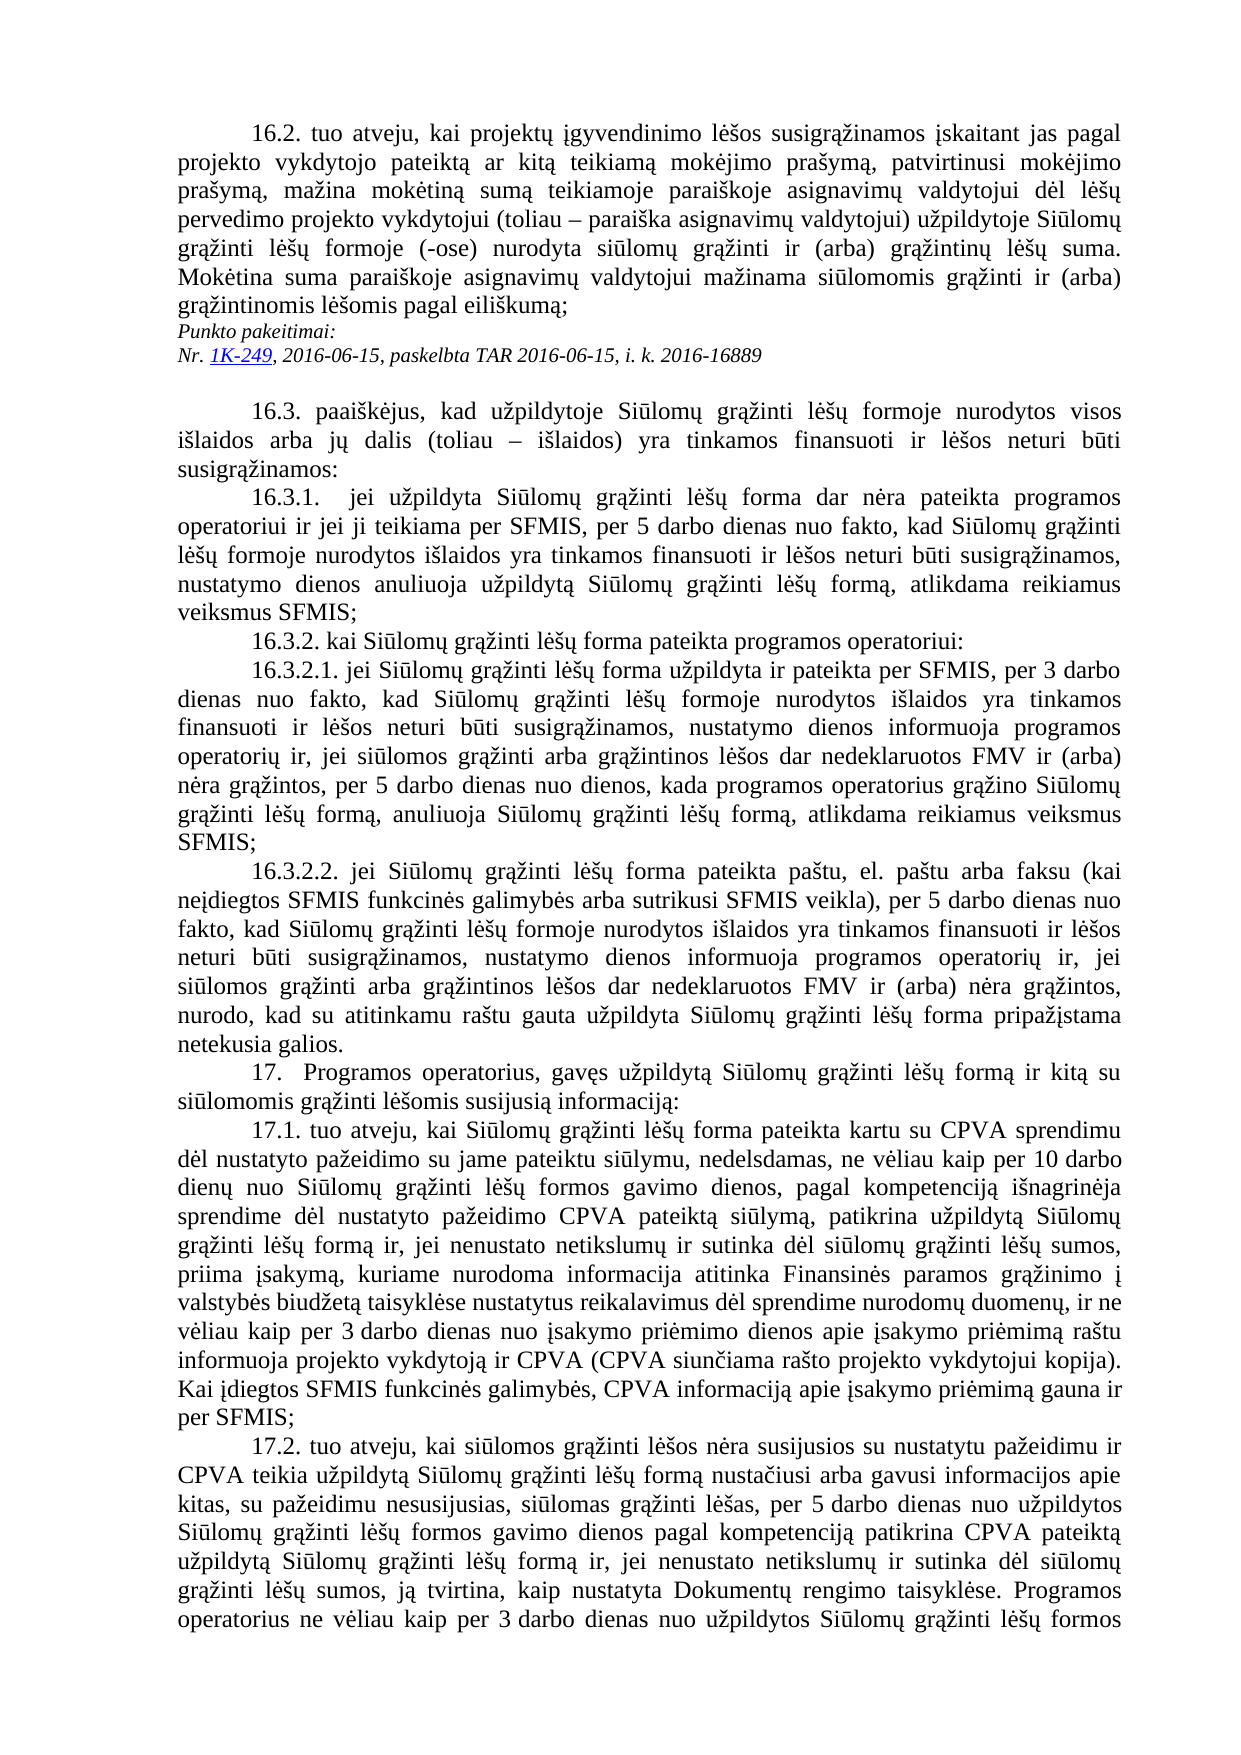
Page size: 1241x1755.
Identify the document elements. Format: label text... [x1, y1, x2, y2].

text 16.3.2.1. jei Siūlomų grąžinti lėšų forma užpildyta ir pateikta per SFMIS, per 3 darbo dienas nuo fakto, kad Siūlomų grąžinti lėšų formoje nurodytos išlaidos yra tinkamos finansuoti ir lėšos neturi būti susigrąžinamos, nustatymo dienos informuoja programos operatorių ir, jei siūlomos grąžinti arba grąžintinos lėšos dar nedeklaruotos FMV ir (arba) nėra grąžintos, per 5 darbo dienas nuo dienos, kada programos operatorius grąžino Siūlomų grąžinti lėšų formą, anuliuoja Siūlomų grąžinti lėšų formą, atlikdama reikiamus veiksmus SFMIS; [177, 655, 1122, 856]
text 17.1. tuo atveju, kai Siūlomų grąžinti lėšų forma pateikta kartu su CPVA sprendimu dėl nustatyto pažeidimo su jame pateiktu siūlymu, nedelsdamas, ne vėliau kaip per 10 darbo dienų nuo Siūlomų grąžinti lėšų formos gavimo dienos, pagal kompetenciją išnagrinėja sprendime dėl nustatyto pažeidimo CPVA pateiktą siūlymą, patikrina užpildytą Siūlomų grąžinti lėšų formą ir, jei nenustato netikslumų ir sutinka dėl siūlomų grąžinti lėšų sumos, priima įsakymą, kuriame nurodoma informacija atitinka Finansinės paramos grąžinimo į valstybės biudžetą taisyklėse nustatytus reikalavimus dėl sprendime nurodomų duomenų, ir ne vėliau kaip per 3 darbo dienas nuo įsakymo priėmimo dienos apie įsakymo priėmimą raštu informuoja projekto vykdytoją ir CPVA (CPVA siunčiama rašto projekto vykdytojui kopija). Kai įdiegtos SFMIS funkcinės galimybės, CPVA informaciją apie įsakymo priėmimą gauna ir per SFMIS; [177, 1115, 1122, 1431]
text 17.2. tuo atveju, kai siūlomos grąžinti lėšos nėra susijusios su nustatytu pažeidimu ir CPVA teikia užpildytą Siūlomų grąžinti lėšų formą nustačiusi arba gavusi informacijos apie kitas, su pažeidimu nesusijusias, siūlomas grąžinti lėšas, per 5 darbo dienas nuo užpildytos Siūlomų grąžinti lėšų formos gavimo dienos pagal kompetenciją patikrina CPVA pateiktą užpildytą Siūlomų grąžinti lėšų formą ir, jei nenustato netikslumų ir sutinka dėl siūlomų grąžinti lėšų sumos, ją tvirtina, kaip nustatyta Dokumentų rengimo taisyklėse. Programos operatorius ne vėliau kaip per 3 darbo dienas nuo užpildytos Siūlomų grąžinti lėšų formos [177, 1431, 1122, 1632]
text 16.3. paaiškėjus, kad užpildytoje Siūlomų grąžinti lėšų formoje nurodytos visos išlaidos arba jų dalis (toliau – išlaidos) yra tinkamos finansuoti ir lėšos neturi būti susigrąžinamos: [177, 396, 1122, 482]
text 16.2. tuo atveju, kai projektų įgyvendinimo lėšos susigrąžinamos įskaitant jas pagal projekto vykdytojo pateiktą ar kitą teikiamą mokėjimo prašymą, patvirtinusi mokėjimo prašymą, mažina mokėtiną sumą teikiamoje paraiškoje asignavimų valdytojui dėl lėšų pervedimo projekto vykdytojui (toliau – paraiška asignavimų valdytojui) užpildytoje Siūlomų grąžinti lėšų formoje (-ose) nurodyta siūlomų grąžinti ir (arba) grąžintinų lėšų suma. Mokėtina suma paraiškoje asignavimų valdytojui mažinama siūlomomis grąžinti ir (arba) grąžintinomis lėšomis pagal eiliškumą; [177, 118, 1122, 319]
text 16.3.2. kai Siūlomų grąžinti lėšų forma pateikta programos operatoriui: [251, 626, 1122, 655]
text 16.3.2.2. jei Siūlomų grąžinti lėšų forma pateikta paštu, el. paštu arba faksu (kai neįdiegtos SFMIS funkcinės galimybės arba sutrikusi SFMIS veikla), per 5 darbo dienas nuo fakto, kad Siūlomų grąžinti lėšų formoje nurodytos išlaidos yra tinkamos finansuoti ir lėšos neturi būti susigrąžinamos, nustatymo dienos informuoja programos operatorių ir, jei siūlomos grąžinti arba grąžintinos lėšos dar nedeklaruotos FMV ir (arba) nėra grąžintos, nurodo, kad su atitinkamu raštu gauta užpildyta Siūlomų grąžinti lėšų forma pripažįstama netekusia galios. [177, 856, 1122, 1057]
text 16.3.1. jei užpildyta Siūlomų grąžinti lėšų forma dar nėra pateikta programos operatoriui ir jei ji teikiama per SFMIS, per 5 darbo dienas nuo fakto, kad Siūlomų grąžinti lėšų formoje nurodytos išlaidos yra tinkamos finansuoti ir lėšos neturi būti susigrąžinamos, nustatymo dienos anuliuoja užpildytą Siūlomų grąžinti lėšų formą, atlikdama reikiamus veiksmus SFMIS; [177, 482, 1122, 626]
text Punkto pakeitimai: [177, 319, 1122, 343]
text Nr. 1K-249, 2016-06-15, paskelbta TAR 2016-06-15, i. k. 2016-16889 [177, 343, 1122, 367]
text 17. Programos operatorius, gavęs užpildytą Siūlomų grąžinti lėšų formą ir kitą su siūlomomis grąžinti lėšomis susijusią informaciją: [177, 1057, 1122, 1115]
